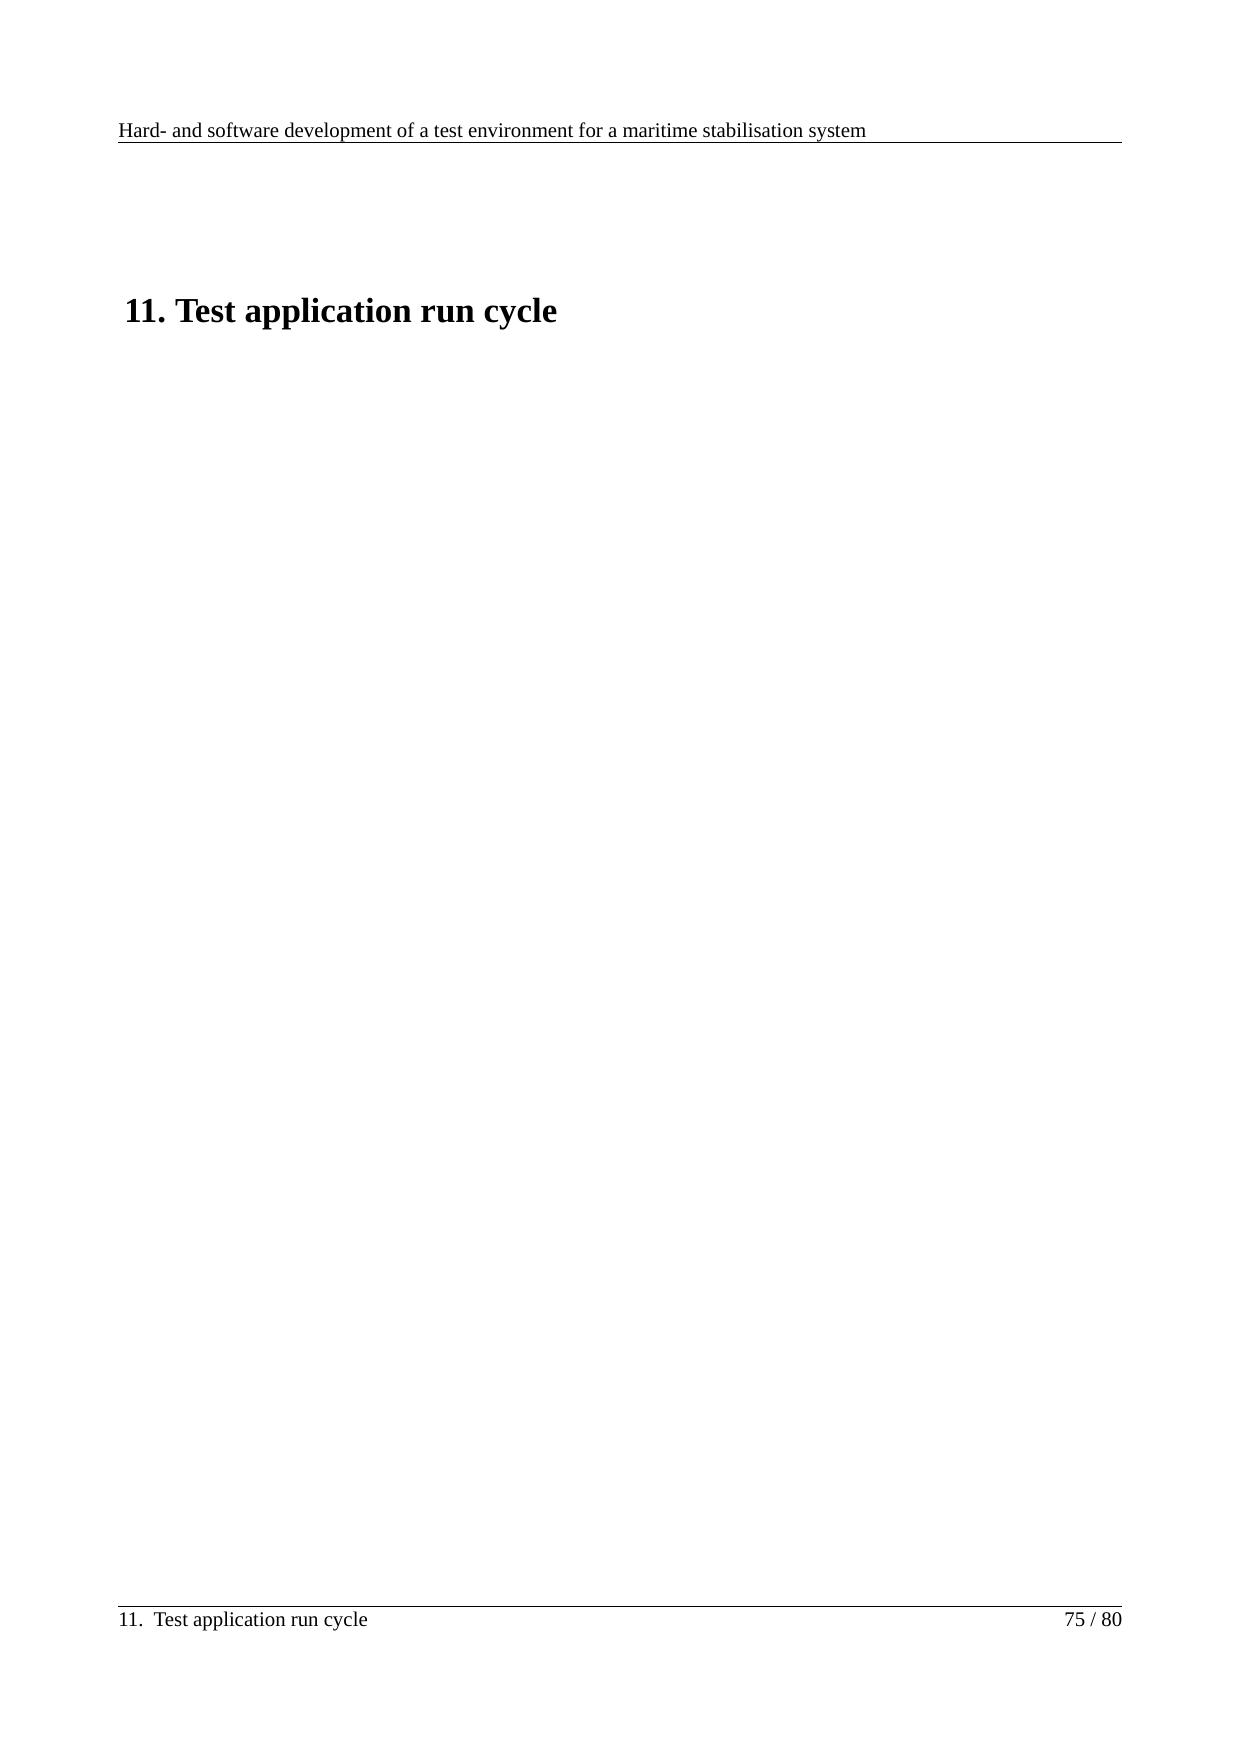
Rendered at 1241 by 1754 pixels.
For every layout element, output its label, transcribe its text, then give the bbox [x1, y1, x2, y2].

subtitle Test application run cycle [118, 289, 1122, 330]
